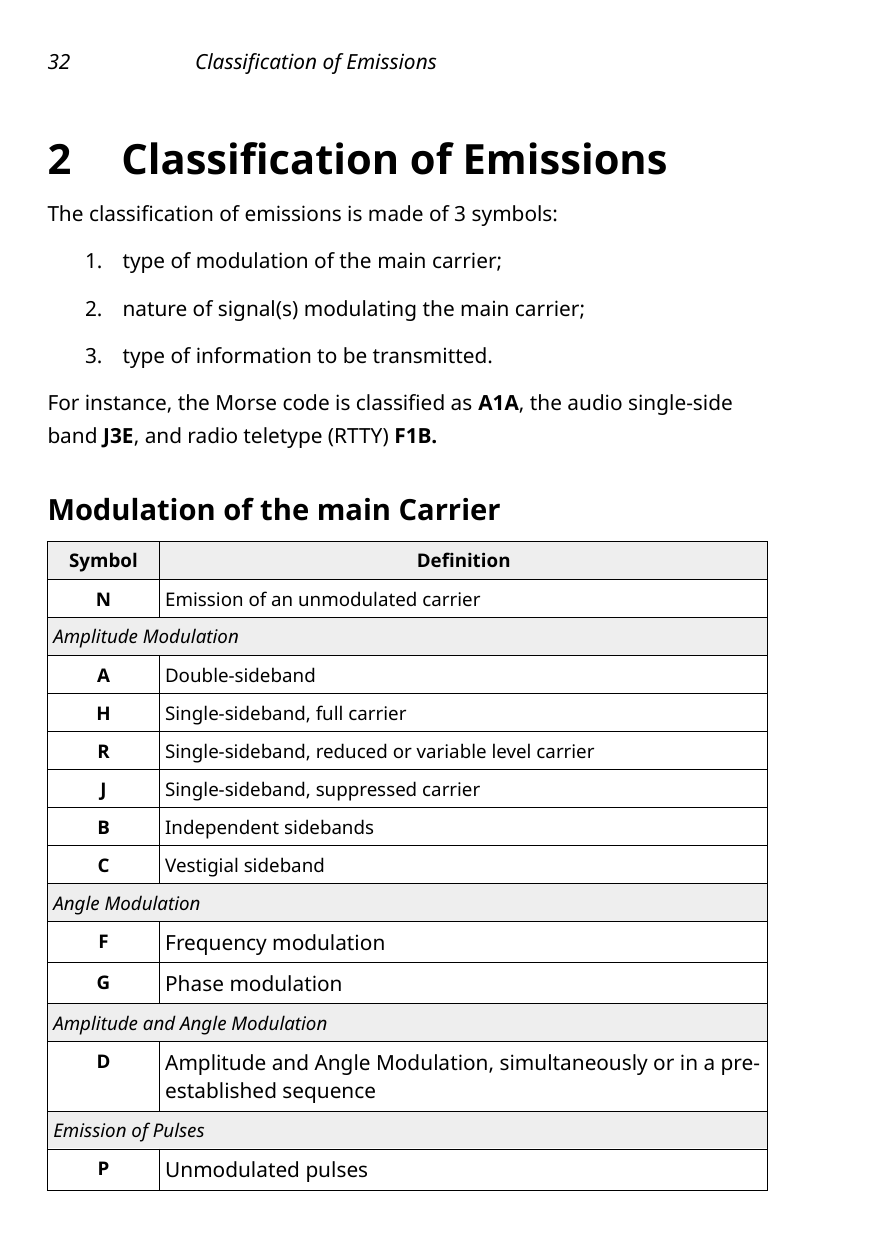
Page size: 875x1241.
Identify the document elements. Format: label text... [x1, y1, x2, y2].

table_cell Single-sideband, suppressed carrier [160, 770, 767, 807]
table_cell Amplitude and Angle Modulation, simultaneously or in a pre-established sequence [160, 1042, 767, 1111]
table_cell Amplitude Modulation [48, 618, 767, 655]
text The classification of emissions is made of 3 symbols: [47, 199, 768, 228]
table_cell N [48, 580, 159, 617]
table_cell Double-sideband [160, 656, 767, 693]
table_cell Emission of an unmodulated carrier [160, 580, 767, 617]
table_cell A [48, 656, 159, 693]
list type of modulation of the main carrier; [85, 247, 768, 275]
table_cell P [48, 1150, 159, 1189]
table_cell Frequency modulation [160, 922, 767, 962]
subtitle Classification of Emissions [47, 130, 768, 187]
table_cell Amplitude and Angle Modulation [48, 1004, 767, 1041]
table_header Symbol [48, 542, 159, 579]
table_cell H [48, 694, 159, 731]
subtitle Modulation of the main Carrier [47, 489, 768, 528]
table_header Definition [160, 542, 767, 579]
table_cell C [48, 846, 159, 883]
text For instance, the Morse code is classified as A1A, the audio single-side band J3E, and radio teletype (RTTY) F1B. [47, 388, 768, 449]
table_cell Emission of Pulses [48, 1112, 767, 1148]
table_cell D [48, 1042, 159, 1111]
table_cell Angle Modulation [48, 884, 767, 921]
list type of information to be transmitted. [85, 341, 768, 369]
table_cell Phase modulation [160, 963, 767, 1003]
table_cell Single-sideband, reduced or variable level carrier [160, 732, 767, 769]
table_cell G [48, 963, 159, 1003]
table_cell F [48, 922, 159, 962]
table_cell Single-sideband, full carrier [160, 694, 767, 731]
table_cell B [48, 808, 159, 845]
list nature of signal(s) modulating the main carrier; [85, 294, 768, 322]
table_cell Independent sidebands [160, 808, 767, 845]
table_cell J [48, 770, 159, 807]
table_cell R [48, 732, 159, 769]
table_cell Unmodulated pulses [160, 1150, 767, 1189]
table_cell Vestigial sideband [160, 846, 767, 883]
